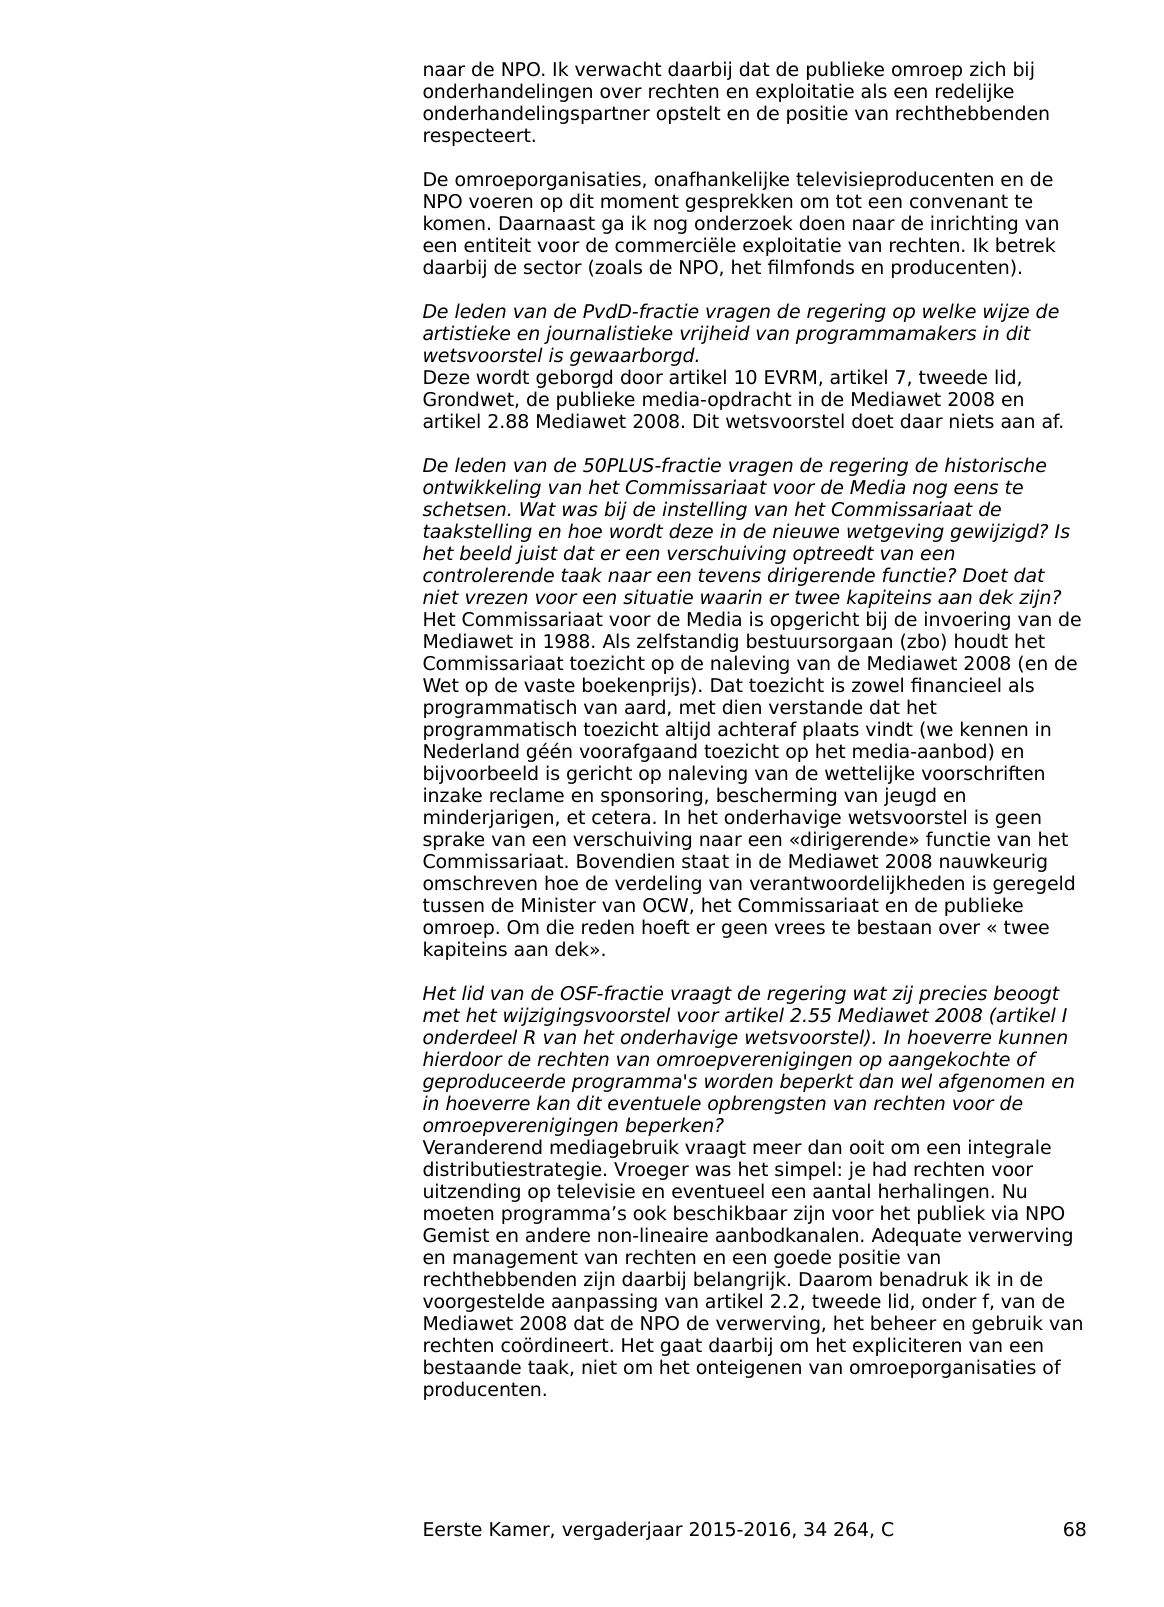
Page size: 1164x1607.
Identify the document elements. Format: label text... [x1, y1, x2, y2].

text Het Commissariaat voor de Media is opgericht bij de invoering van de Mediawet in 1988. Als zelfstandig bestuursorgaan (zbo) houdt het Commissariaat toezicht op de naleving van de Mediawet 2008 (en de Wet op de vaste boekenprijs). Dat toezicht is zowel financieel als programmatisch van aard, met dien verstande dat het programmatisch toezicht altijd achteraf plaats vindt (we kennen in Nederland géén voorafgaand toezicht op het media-aanbod) en bijvoorbeeld is gericht op naleving van de wettelijke voorschriften inzake reclame en sponsoring, bescherming van jeugd en minderjarigen, et cetera. In het onderhavige wetsvoorstel is geen sprake van een verschuiving naar een «dirigerende» functie van het Commissariaat. Bovendien staat in de Mediawet 2008 nauwkeurig omschreven hoe de verdeling van verantwoordelijkheden is geregeld tussen de Minister van OCW, het Commissariaat en de publieke omroep. Om die reden hoeft er geen vrees te bestaan over « twee kapiteins aan dek». [422, 609, 1087, 961]
text Deze wordt geborgd door artikel 10 EVRM, artikel 7, tweede lid, Grondwet, de publieke media-opdracht in de Mediawet 2008 en artikel 2.88 Mediawet 2008. Dit wetsvoorstel doet daar niets aan af. [422, 367, 1087, 433]
text De leden van de 50PLUS-fractie vragen de regering de historische ontwikkeling van het Commissariaat voor de Media nog eens te schetsen. Wat was bij de instelling van het Commissariaat de taakstelling en hoe wordt deze in de nieuwe wetgeving gewijzigd? Is het beeld juist dat er een verschuiving optreedt van een controlerende taak naar een tevens dirigerende functie? Doet dat niet vrezen voor een situatie waarin er twee kapiteins aan dek zijn? [422, 455, 1087, 609]
text naar de NPO. Ik verwacht daarbij dat de publieke omroep zich bij onderhandelingen over rechten en exploitatie als een redelijke onderhandelingspartner opstelt en de positie van rechthebbenden respecteert. [422, 59, 1087, 147]
text Het lid van de OSF-fractie vraagt de regering wat zij precies beoogt met het wijzigingsvoorstel voor artikel 2.55 Mediawet 2008 (artikel I onderdeel R van het onderhavige wetsvoorstel). In hoeverre kunnen hierdoor de rechten van omroepverenigingen op aangekochte of geproduceerde programma's worden beperkt dan wel afgenomen en in hoeverre kan dit eventuele opbrengsten van rechten voor de omroepverenigingen beperken? [422, 983, 1087, 1137]
text De omroeporganisaties, onafhankelijke televisieproducenten en de NPO voeren op dit moment gesprekken om tot een convenant te komen. Daarnaast ga ik nog onderzoek doen naar de inrichting van een entiteit voor de commerciële exploitatie van rechten. Ik betrek daarbij de sector (zoals de NPO, het filmfonds en producenten). [422, 169, 1087, 279]
text Veranderend mediagebruik vraagt meer dan ooit om een integrale distributiestrategie. Vroeger was het simpel: je had rechten voor uitzending op televisie en eventueel een aantal herhalingen. Nu moeten programma’s ook beschikbaar zijn voor het publiek via NPO Gemist en andere non-lineaire aanbodkanalen. Adequate verwerving en management van rechten en een goede positie van rechthebbenden zijn daarbij belangrijk. Daarom benadruk ik in de voorgestelde aanpassing van artikel 2.2, tweede lid, onder f, van de Mediawet 2008 dat de NPO de verwerving, het beheer en gebruik van rechten coördineert. Het gaat daarbij om het expliciteren van een bestaande taak, niet om het onteigenen van omroeporganisaties of producenten. [422, 1137, 1087, 1401]
text De leden van de PvdD-fractie vragen de regering op welke wijze de artistieke en journalistieke vrijheid van programmamakers in dit wetsvoorstel is gewaarborgd. [422, 301, 1087, 367]
